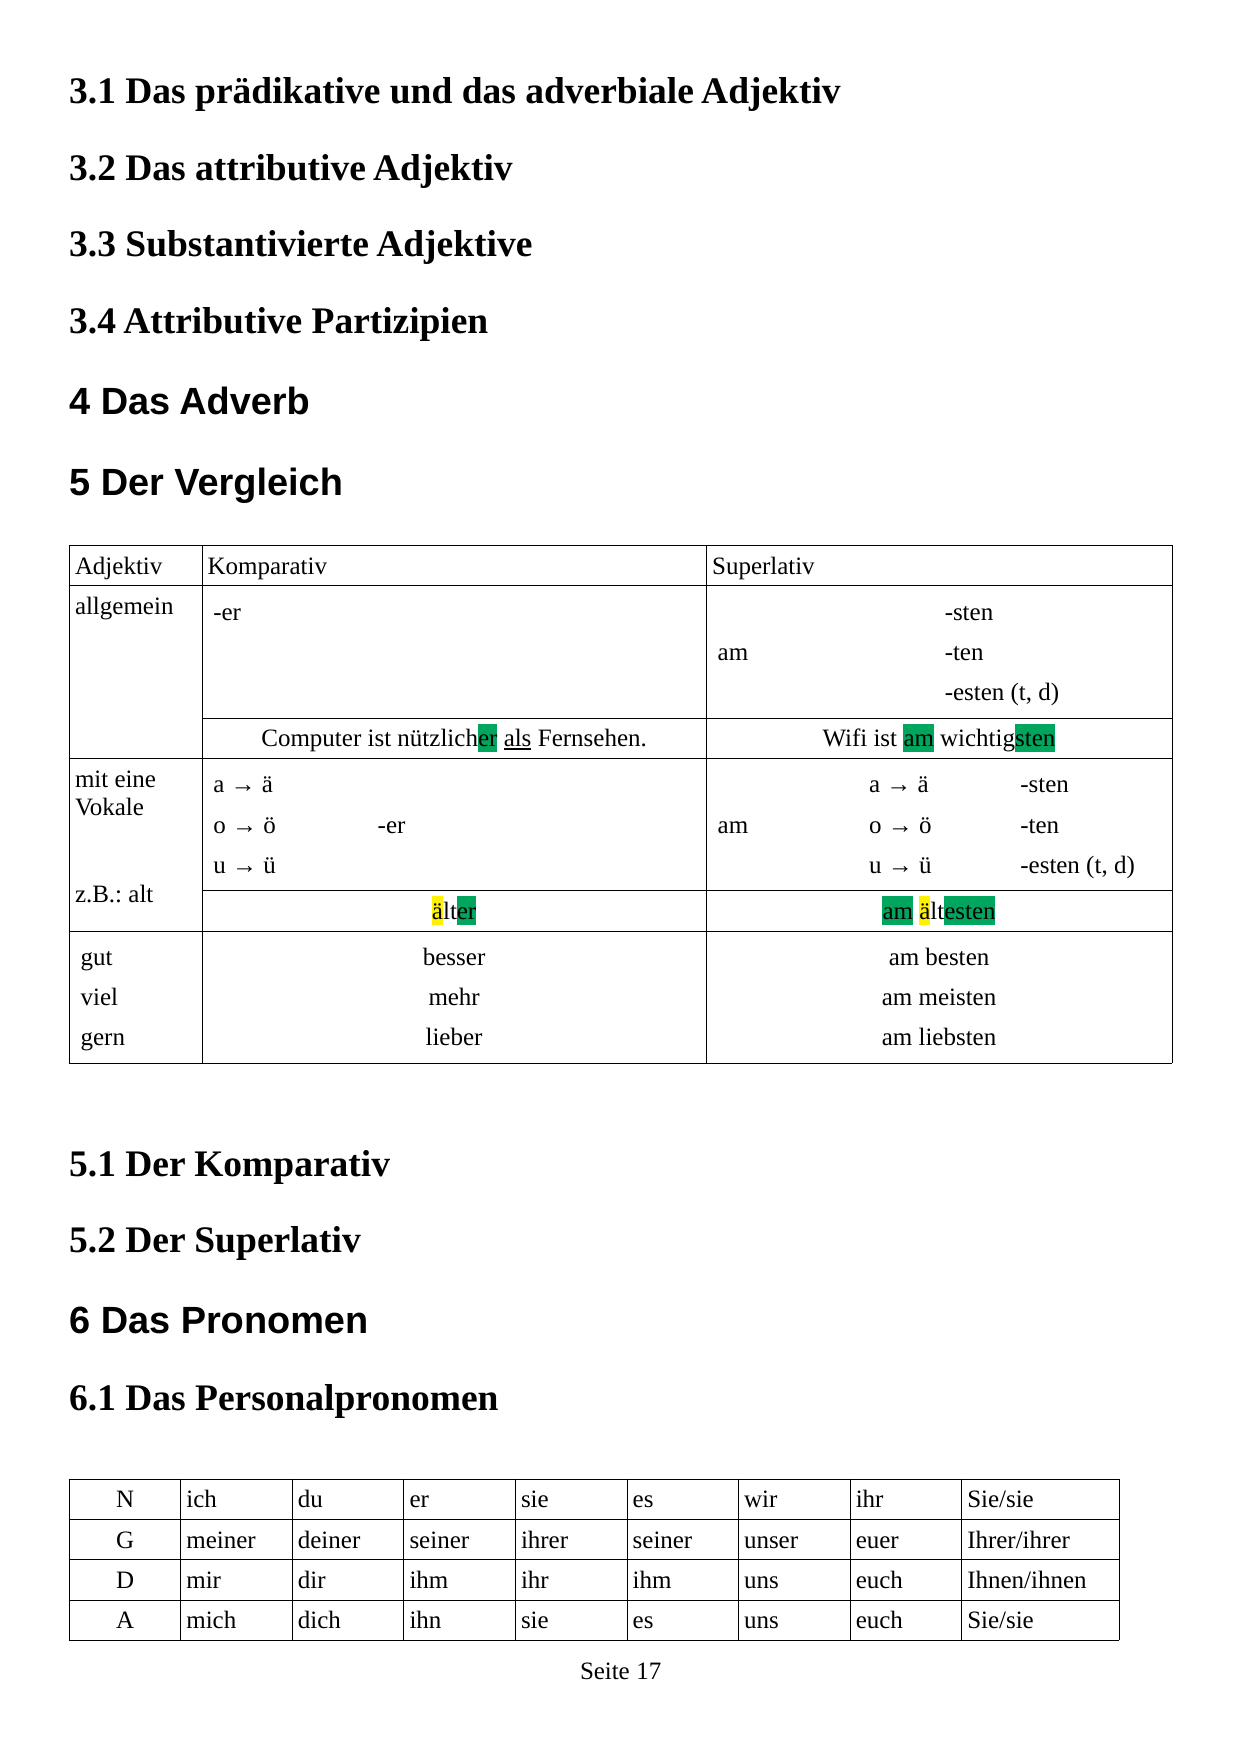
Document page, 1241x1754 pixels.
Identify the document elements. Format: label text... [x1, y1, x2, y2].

table_header gut [75, 936, 196, 977]
table_cell lieber [208, 1017, 700, 1057]
table_cell -ten [939, 631, 1166, 672]
table_header er [404, 1480, 515, 1519]
table_cell [203, 759, 706, 890]
table_cell [712, 844, 863, 884]
table_header -er [208, 591, 700, 631]
table_cell unser [739, 1520, 850, 1559]
table_header du [293, 1480, 403, 1519]
table_cell uns [739, 1601, 850, 1640]
subtitle 5.2 Der Superlativ [69, 1218, 1172, 1261]
table_cell allgemein [70, 586, 202, 758]
table_cell seiner [628, 1520, 738, 1559]
table_cell ihrer [516, 1520, 627, 1559]
table_cell Computer ist nützlicher als Fernsehen. [203, 719, 706, 758]
table_cell ihn [404, 1601, 515, 1640]
table_header [712, 764, 863, 804]
table_cell älter [203, 891, 706, 931]
table_cell mehr [208, 977, 700, 1017]
table_cell am [712, 631, 939, 672]
table_header N [70, 1480, 180, 1519]
table_header wir [739, 1480, 850, 1519]
table_cell am [712, 804, 863, 844]
table_cell Sie/sie [962, 1601, 1119, 1640]
table_header [372, 764, 700, 804]
table_cell Ihnen/ihnen [962, 1560, 1119, 1599]
subtitle 3.3 Substantivierte Adjektive [69, 222, 1172, 265]
table_cell o → ö [863, 804, 1014, 844]
table_cell gern [75, 1017, 196, 1057]
table_cell uns [739, 1560, 850, 1599]
table_cell am meisten [712, 977, 1166, 1017]
table_header ich [181, 1480, 292, 1519]
table_cell viel [75, 977, 196, 1017]
table_cell mit eine Vokale z.B.: alt [70, 759, 202, 931]
table_header [712, 591, 939, 631]
table_cell Ihrer/ihrer [962, 1520, 1119, 1559]
table_cell [372, 844, 700, 884]
table_cell euer [851, 1520, 961, 1559]
subtitle 5.1 Der Komparativ [69, 1141, 1172, 1184]
table_cell u → ü [208, 844, 372, 884]
subtitle 6 Das Pronomen [69, 1298, 1172, 1342]
table_cell meiner [181, 1520, 292, 1559]
table_cell [707, 586, 1172, 718]
table_header Superlativ [707, 546, 1172, 585]
table_cell [707, 932, 1172, 1063]
table_cell [712, 672, 939, 712]
table_header besser [208, 936, 700, 977]
table_header -sten [1015, 764, 1166, 804]
subtitle 3.1 Das prädikative und das adverbiale Adjektiv [69, 69, 1172, 112]
table_cell sie [516, 1601, 627, 1640]
table_cell ihm [628, 1560, 738, 1599]
table_cell -esten (t, d) [1015, 844, 1166, 884]
table_cell dir [293, 1560, 403, 1599]
table_header Sie/sie [962, 1480, 1119, 1519]
table_header a → ä [208, 764, 372, 804]
table_header am besten [712, 936, 1166, 977]
table_cell seiner [404, 1520, 515, 1559]
table_cell mir [181, 1560, 292, 1599]
subtitle 3.4 Attributive Partizipien [69, 298, 1172, 341]
table_cell -ten [1015, 804, 1166, 844]
table_cell deiner [293, 1520, 403, 1559]
table_cell o → ö [208, 804, 372, 844]
table_header a → ä [863, 764, 1014, 804]
table_header Adjektiv [70, 546, 202, 585]
table_cell am liebsten [712, 1017, 1166, 1057]
table_cell u → ü [863, 844, 1014, 884]
table_cell -esten (t, d) [939, 672, 1166, 712]
subtitle 4 Das Adverb [69, 379, 1172, 423]
table_cell -er [372, 804, 700, 844]
table_cell D [70, 1560, 180, 1599]
table_cell dich [293, 1601, 403, 1640]
table_cell euch [851, 1560, 961, 1599]
table_header es [628, 1480, 738, 1519]
table_cell ihm [404, 1560, 515, 1599]
table_cell G [70, 1520, 180, 1559]
table_cell euch [851, 1601, 961, 1640]
table_cell es [628, 1601, 738, 1640]
table_header Komparativ [203, 546, 706, 585]
subtitle 3.2 Das attributive Adjektiv [69, 145, 1172, 188]
table_cell [203, 932, 706, 1063]
subtitle 6.1 Das Personalpronomen [69, 1375, 1172, 1418]
table_cell [203, 586, 706, 718]
table_cell am ältesten [707, 891, 1172, 931]
table_header sie [516, 1480, 627, 1519]
table_cell [70, 932, 202, 1063]
subtitle 5 Der Vergleich [69, 460, 1172, 504]
table_header ihr [851, 1480, 961, 1519]
table_cell [707, 759, 1172, 890]
table_header -sten [939, 591, 1166, 631]
table_cell Wifi ist am wichtigsten [707, 719, 1172, 758]
table_cell ihr [516, 1560, 627, 1599]
table_cell mich [181, 1601, 292, 1640]
table_cell A [70, 1601, 180, 1640]
